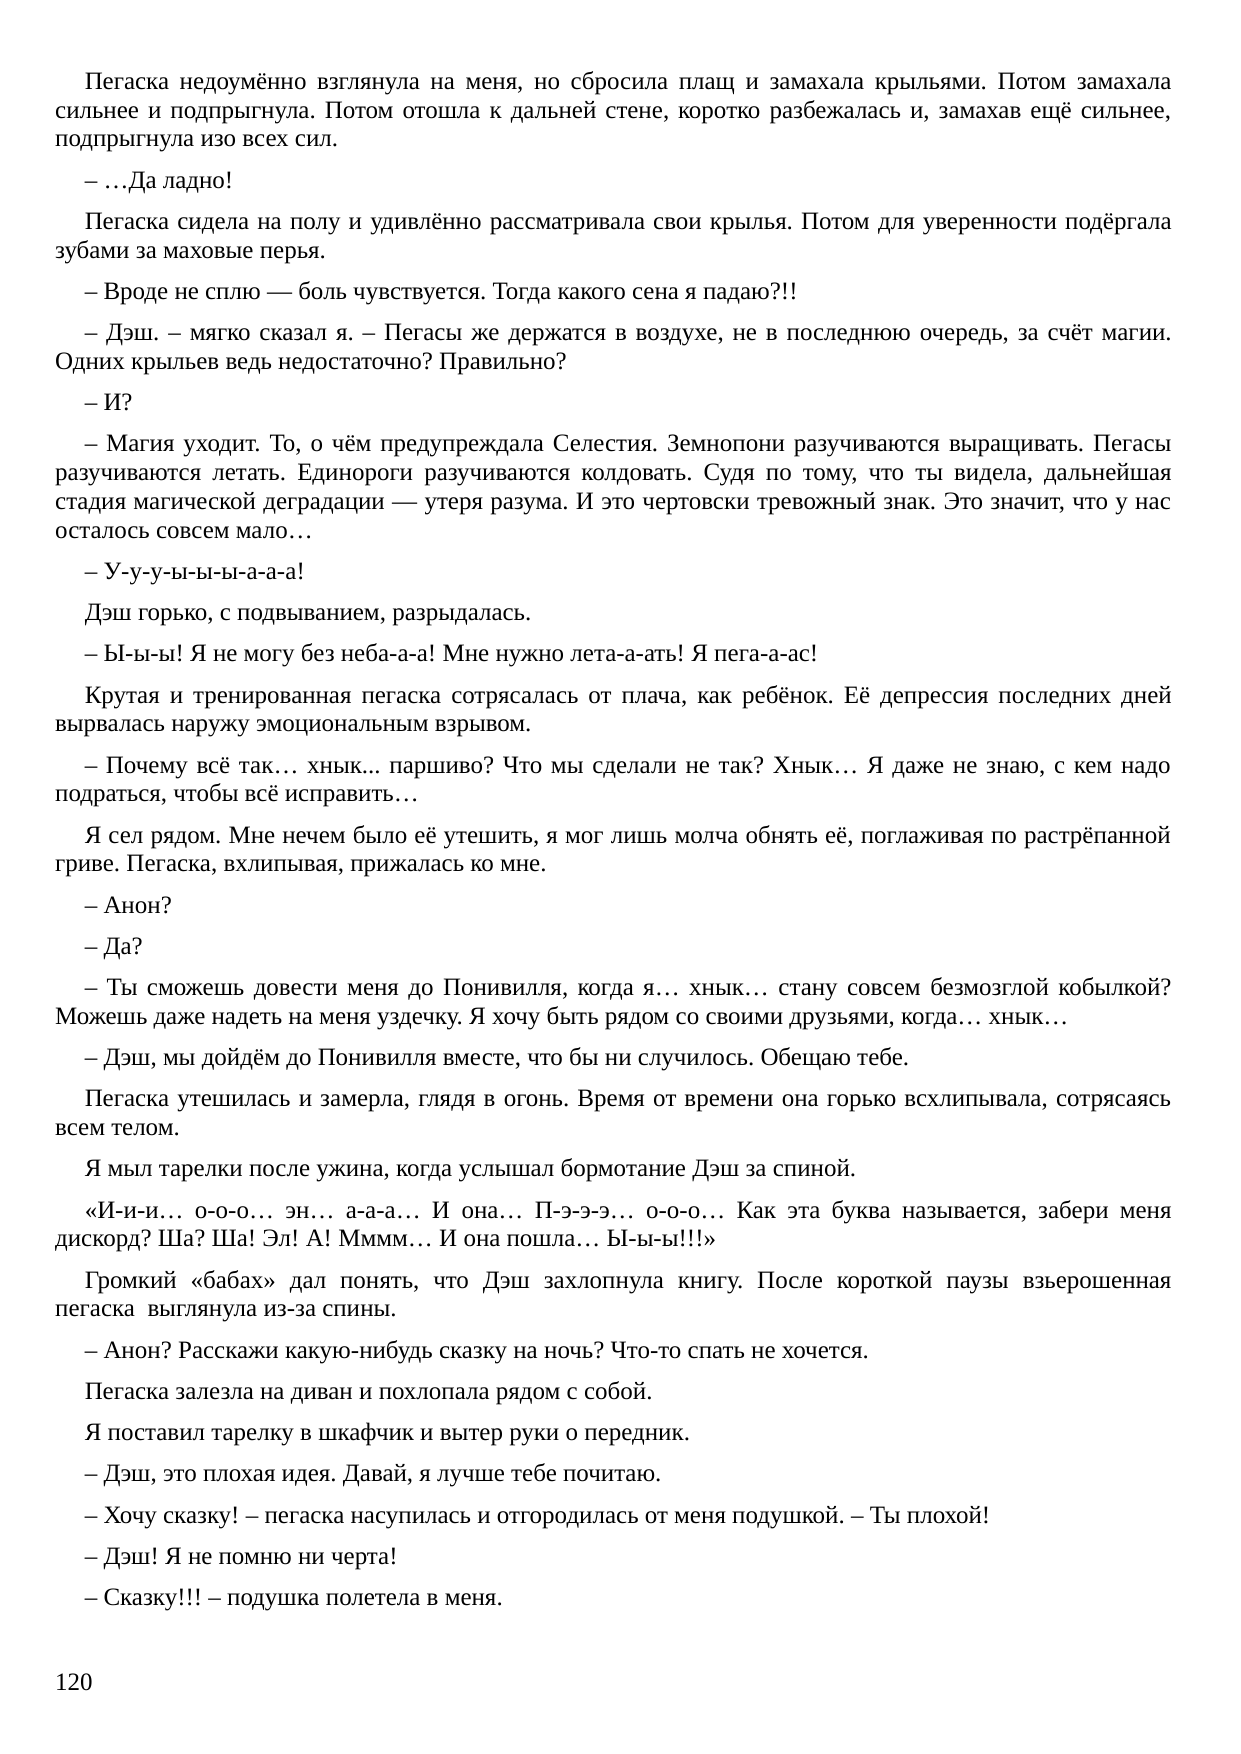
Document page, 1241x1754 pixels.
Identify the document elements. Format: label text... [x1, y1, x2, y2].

text – Почему всё так… хнык... паршиво? Что мы сделали не так? Хнык… Я даже не знаю, с кем надо подраться, чтобы всё исправить… [55, 750, 1173, 807]
text – Анон? Расскажи какую-нибудь сказку на ночь? Что-то спать не хочется. [55, 1335, 1173, 1363]
text – И? [55, 387, 1173, 416]
text – Дэш! Я не помню ни черта! [55, 1541, 1173, 1570]
text Крутая и тренированная пегаска сотрясалась от плача, как ребёнок. Её депрессия последних дней вырвалась наружу эмоциональным взрывом. [55, 680, 1173, 737]
text Громкий «бабах» дал понять, что Дэш захлопнула книгу. После короткой паузы взьерошенная пегаска выглянула из-за спины. [55, 1265, 1173, 1322]
text – Хочу сказку! – пегаска насупилась и отгородилась от меня подушкой. – Ты плохой! [55, 1500, 1173, 1528]
text «И-и-и… о-о-о… эн… а-а-а… И она… П-э-э-э… о-о-о… Как эта буква называется, забери меня дискорд? Ша? Ша! Эл! А! Мммм… И она пошла… Ы-ы-ы!!!» [55, 1195, 1173, 1252]
text Я мыл тарелки после ужина, когда услышал бормотание Дэш за спиной. [55, 1153, 1173, 1182]
text – У-у-у-ы-ы-ы-а-а-а! [55, 556, 1173, 585]
text – Да? [55, 931, 1173, 960]
text – Ы-ы-ы! Я не могу без неба-а-а! Мне нужно лета-а-ать! Я пега-а-ас! [55, 638, 1173, 667]
text – Вроде не сплю — боль чувствуется. Тогда какого сена я падаю?!! [55, 276, 1173, 305]
text Я поставил тарелку в шкафчик и вытер руки о передник. [55, 1417, 1173, 1446]
text Дэш горько, с подвыванием, разрыдалась. [55, 597, 1173, 626]
text – Сказку!!! – подушка полетела в меня. [55, 1582, 1173, 1611]
text – Дэш, мы дойдём до Понивилля вместе, что бы ни случилось. Обещаю тебе. [55, 1042, 1173, 1071]
text Пегаска недоумённо взглянула на меня, но сбросила плащ и замахала крыльями. Потом замахала сильнее и подпрыгнула. Потом отошла к дальней стене, коротко разбежалась и, замахав ещё сильнее, подпрыгнула изо всех сил. [55, 66, 1173, 152]
text Я сел рядом. Мне нечем было её утешить, я мог лишь молча обнять её, поглаживая по растрёпанной гриве. Пегаска, вхлипывая, прижалась ко мне. [55, 820, 1173, 877]
text – Магия уходит. То, о чём предупреждала Селестия. Земнопони разучиваются выращивать. Пегасы разучиваются летать. Единороги разучиваются колдовать. Судя по тому, что ты видела, дальнейшая стадия магической деградации — утеря разума. И это чертовски тревожный знак. Это значит, что у нас осталось совсем мало… [55, 428, 1173, 543]
text Пегаска утешилась и замерла, глядя в огонь. Время от времени она горько всхлипывала, сотрясаясь всем телом. [55, 1083, 1173, 1141]
text Пегаска залезла на диван и похлопала рядом с собой. [55, 1376, 1173, 1405]
text – Ты сможешь довести меня до Понивилля, когда я… хнык… стану совсем безмозглой кобылкой? Можешь даже надеть на меня уздечку. Я хочу быть рядом со своими друзьями, когда… хнык… [55, 972, 1173, 1030]
text – Дэш. – мягко сказал я. – Пегасы же держатся в воздухе, не в последнюю очередь, за счёт магии. Одних крыльев ведь недостаточно? Правильно? [55, 317, 1173, 375]
text – Анон? [55, 890, 1173, 918]
text Пегаска сидела на полу и удивлённо рассматривала свои крылья. Потом для уверенности подёргала зубами за маховые перья. [55, 206, 1173, 263]
text – …Да ладно! [55, 165, 1173, 193]
text – Дэш, это плохая идея. Давай, я лучше тебе почитаю. [55, 1458, 1173, 1487]
